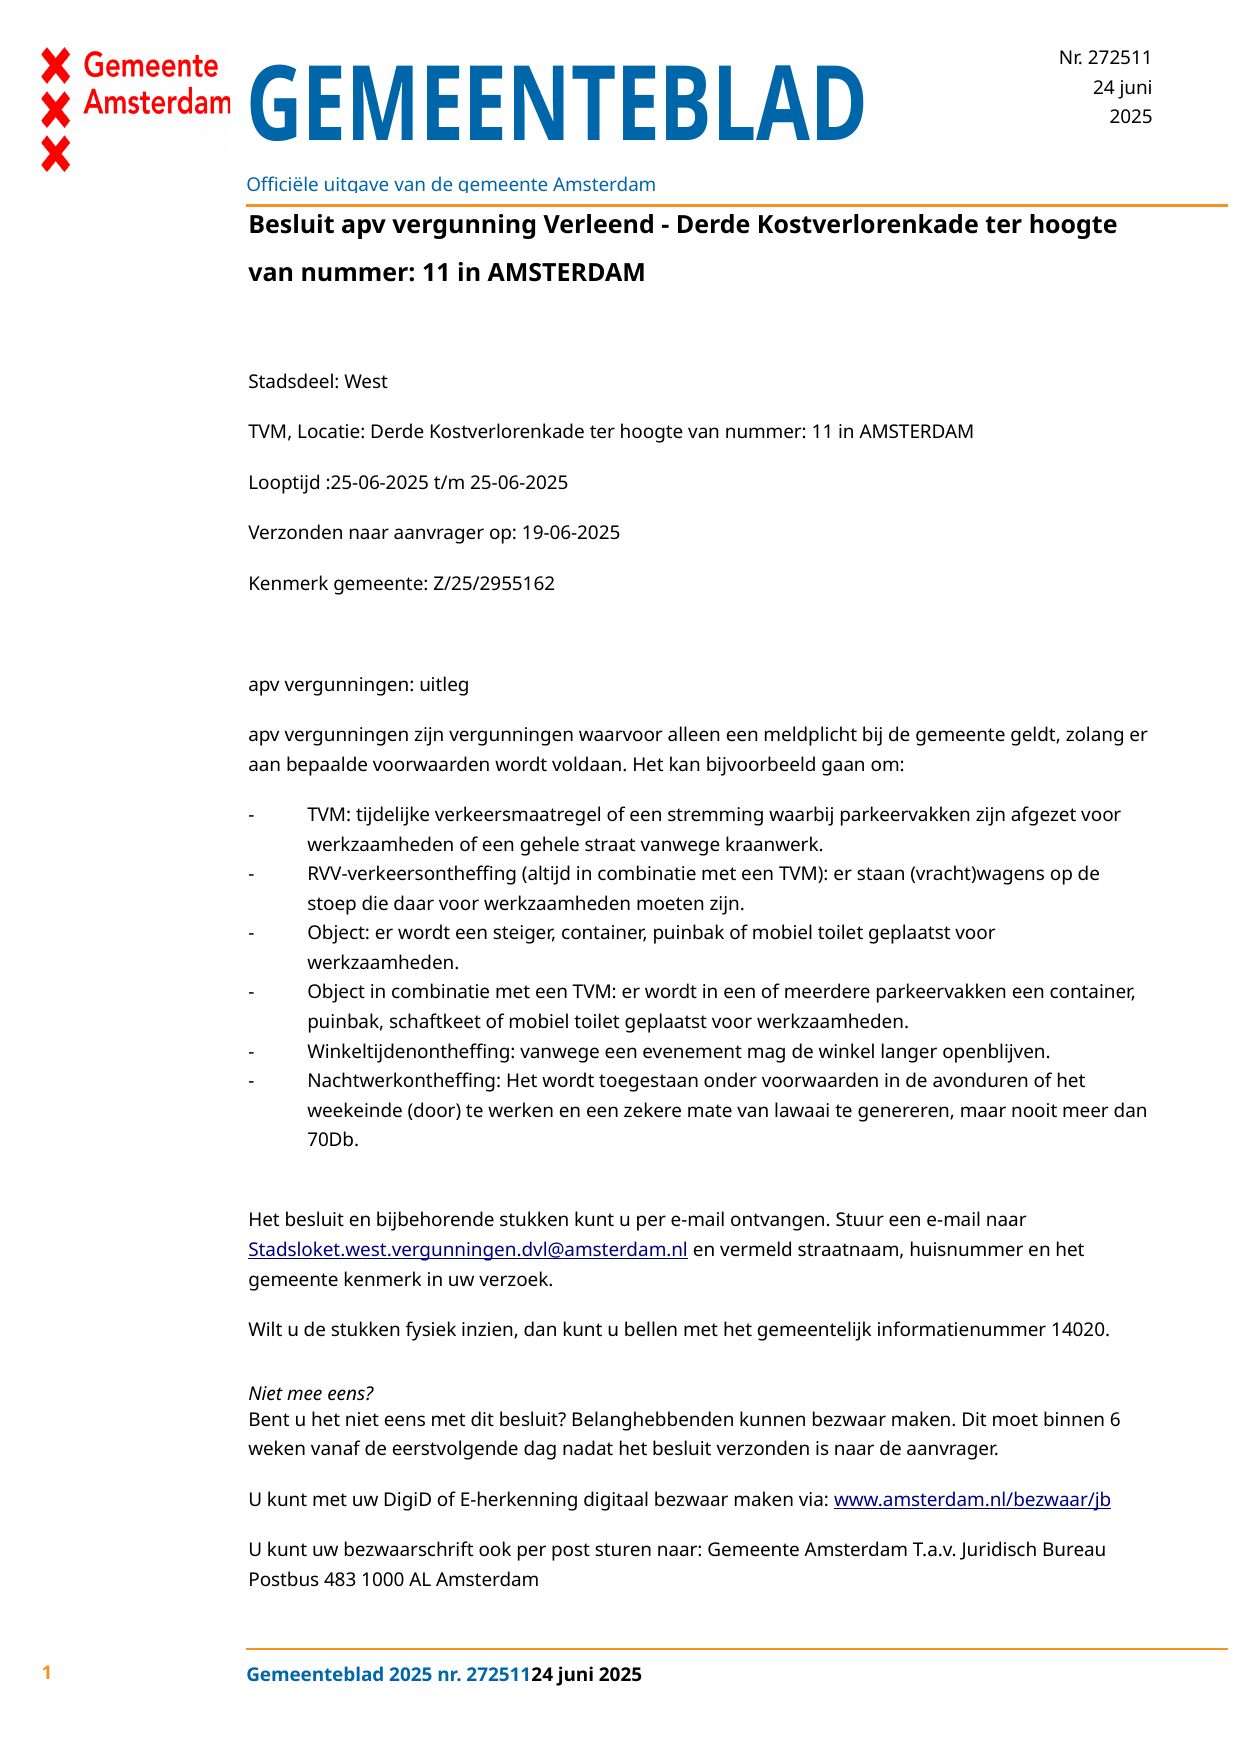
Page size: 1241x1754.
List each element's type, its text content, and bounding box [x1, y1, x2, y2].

list Object: er wordt een steiger, container, puinbak of mobiel toilet geplaatst voor werkzaamheden. [248, 919, 1152, 975]
list RVV-verkeersontheffing (altijd in combinatie met een TVM): er staan (vracht)wagens op de stoep die daar voor werkzaamheden moeten zijn. [248, 860, 1152, 916]
text Niet mee eens? [248, 1380, 1152, 1406]
text Looptijd :25-06-2025 t/m 25-06-2025 [248, 469, 1152, 495]
text apv vergunningen: uitleg [248, 671, 1152, 697]
text Besluit apv vergunning Verleend - Derde Kostverlorenkade ter hoogte van nummer: 11 in AMSTERDAM [248, 207, 1152, 288]
list Winkeltijdenontheffing: vanwege een evenement mag de winkel langer openblijven. [248, 1038, 1152, 1064]
list TVM: tijdelijke verkeersmaatregel of een stremming waarbij parkeervakken zijn afgezet voor werkzaamheden of een gehele straat vanwege kraanwerk. [248, 801, 1152, 857]
picture [41, 47, 231, 172]
text Kenmerk gemeente: Z/25/2955162 [248, 570, 1152, 596]
text apv vergunningen zijn vergunningen waarvoor alleen een meldplicht bij de gemeente geldt, zolang er aan bepaalde voorwaarden wordt voldaan. Het kan bijvoorbeeld gaan om: [248, 721, 1152, 777]
text Verzonden naar aanvrager op: 19-06-2025 [248, 519, 1152, 545]
text Het besluit en bijbehorende stukken kunt u per e-mail ontvangen. Stuur een e-mail naar Stadsloket.west.vergunningen.dvl@amsterdam.nl en vermeld straatnaam, huisnummer en het gemeente kenmerk in uw verzoek. [248, 1207, 1152, 1292]
text U kunt met uw DigiD of E-herkenning digitaal bezwaar maken via: www.amsterdam.nl/bezwaar/jb [248, 1486, 1152, 1512]
text U kunt uw bezwaarschrift ook per post sturen naar: Gemeente Amsterdam T.a.v. Juridisch Bureau Postbus 483 1000 AL Amsterdam [248, 1536, 1152, 1592]
text Wilt u de stukken fysiek inzien, dan kunt u bellen met het gemeentelijk informatienummer 14020. [248, 1316, 1152, 1342]
list Nachtwerkontheffing: Het wordt toegestaan onder voorwaarden in de avonduren of het weekeinde (door) te werken en een zekere mate van lawaai te genereren, maar nooit meer dan 70Db. [248, 1067, 1152, 1152]
text TVM, Locatie: Derde Kostverlorenkade ter hoogte van nummer: 11 in AMSTERDAM [248, 419, 1152, 444]
text Bent u het niet eens met dit besluit? Belanghebbenden kunnen bezwaar maken. Dit moet binnen 6 weken vanaf de eerstvolgende dag nadat het besluit verzonden is naar de aanvrager. [248, 1406, 1152, 1461]
list Object in combinatie met een TVM: er wordt in een of meerdere parkeervakken een container, puinbak, schaftkeet of mobiel toilet geplaatst voor werkzaamheden. [248, 979, 1152, 1034]
text Stadsdeel: West [248, 368, 1152, 394]
